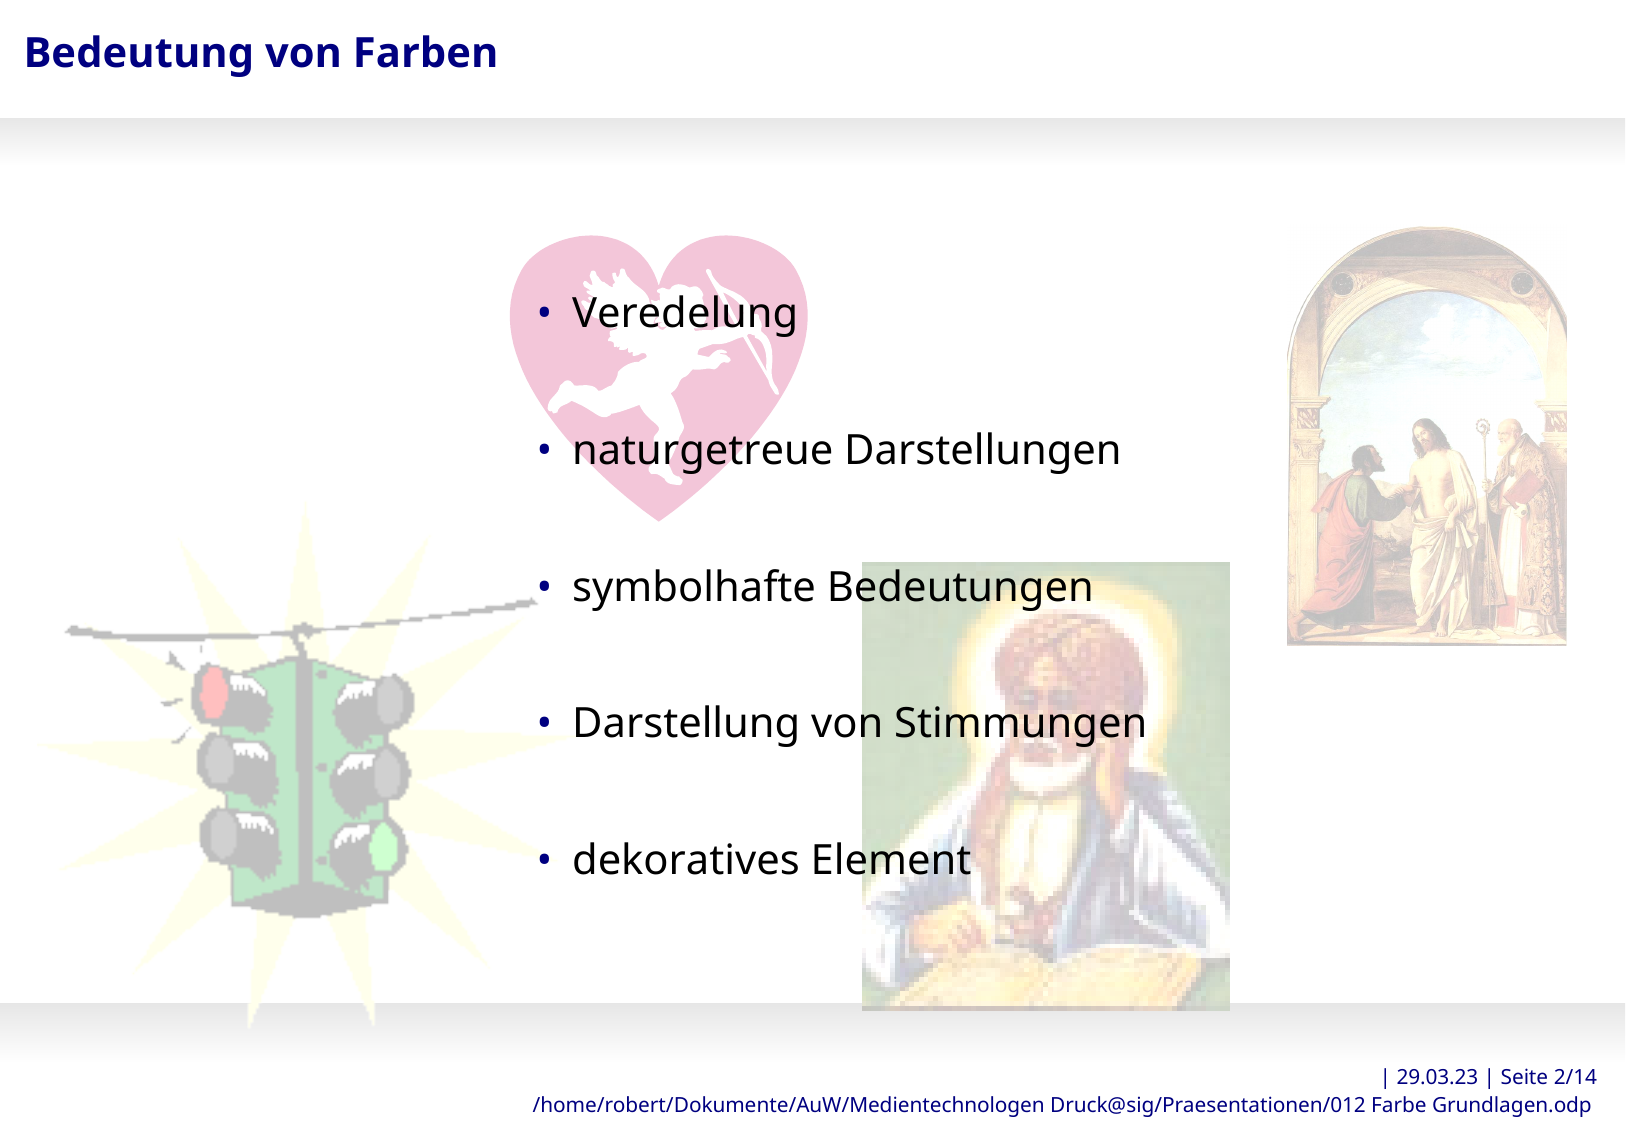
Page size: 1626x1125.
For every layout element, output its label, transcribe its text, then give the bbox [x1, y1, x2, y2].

title Bedeutung von Farben [23, 11, 1600, 130]
picture [862, 924, 1230, 1011]
picture [1287, 224, 1567, 646]
list Veredelung naturgetreue Darstellungen symbolhafte Bedeutungen Darstellung von Stimmungen dekoratives Element [489, 271, 1294, 924]
picture [37, 212, 843, 1035]
